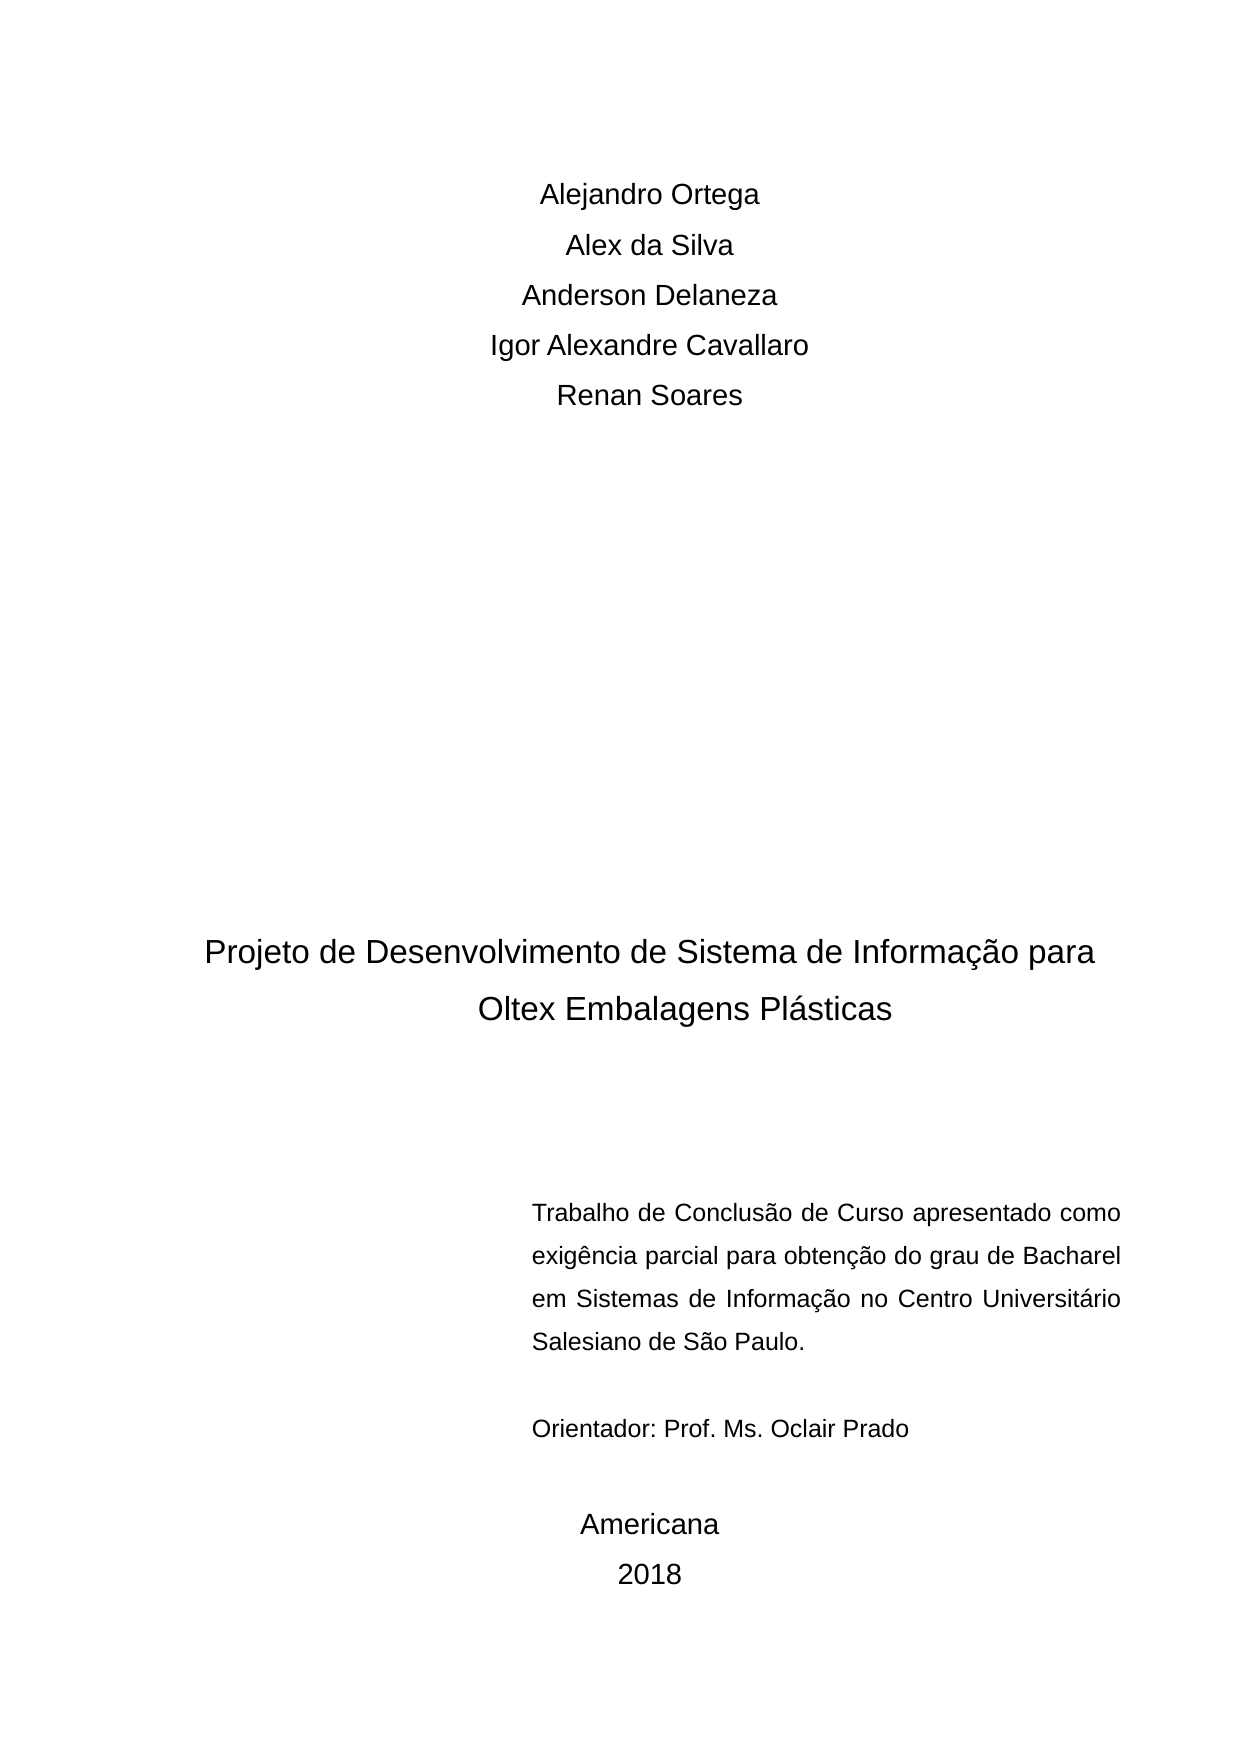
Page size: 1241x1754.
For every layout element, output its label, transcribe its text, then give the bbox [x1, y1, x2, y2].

text Igor Alexandre Cavallaro [177, 328, 1122, 362]
text Projeto de Desenvolvimento de Sistema de Informação para [177, 932, 1122, 970]
text Trabalho de Conclusão de Curso apresentado como exigência parcial para obtenção do grau de Bacharel em Sistemas de Informação no Centro Universitário Salesiano de São Paulo. [532, 1198, 1122, 1356]
text Alejandro Ortega [177, 177, 1122, 211]
text Alex da Silva [177, 227, 1122, 261]
text Americana [177, 1507, 1122, 1541]
text Orientador: Prof. Ms. Oclair Prado [532, 1414, 1122, 1442]
text Renan Soares [177, 378, 1122, 412]
text Anderson Delaneza [177, 278, 1122, 311]
text 2018 [177, 1557, 1122, 1591]
text Oltex Embalagens Plásticas [177, 989, 1122, 1028]
